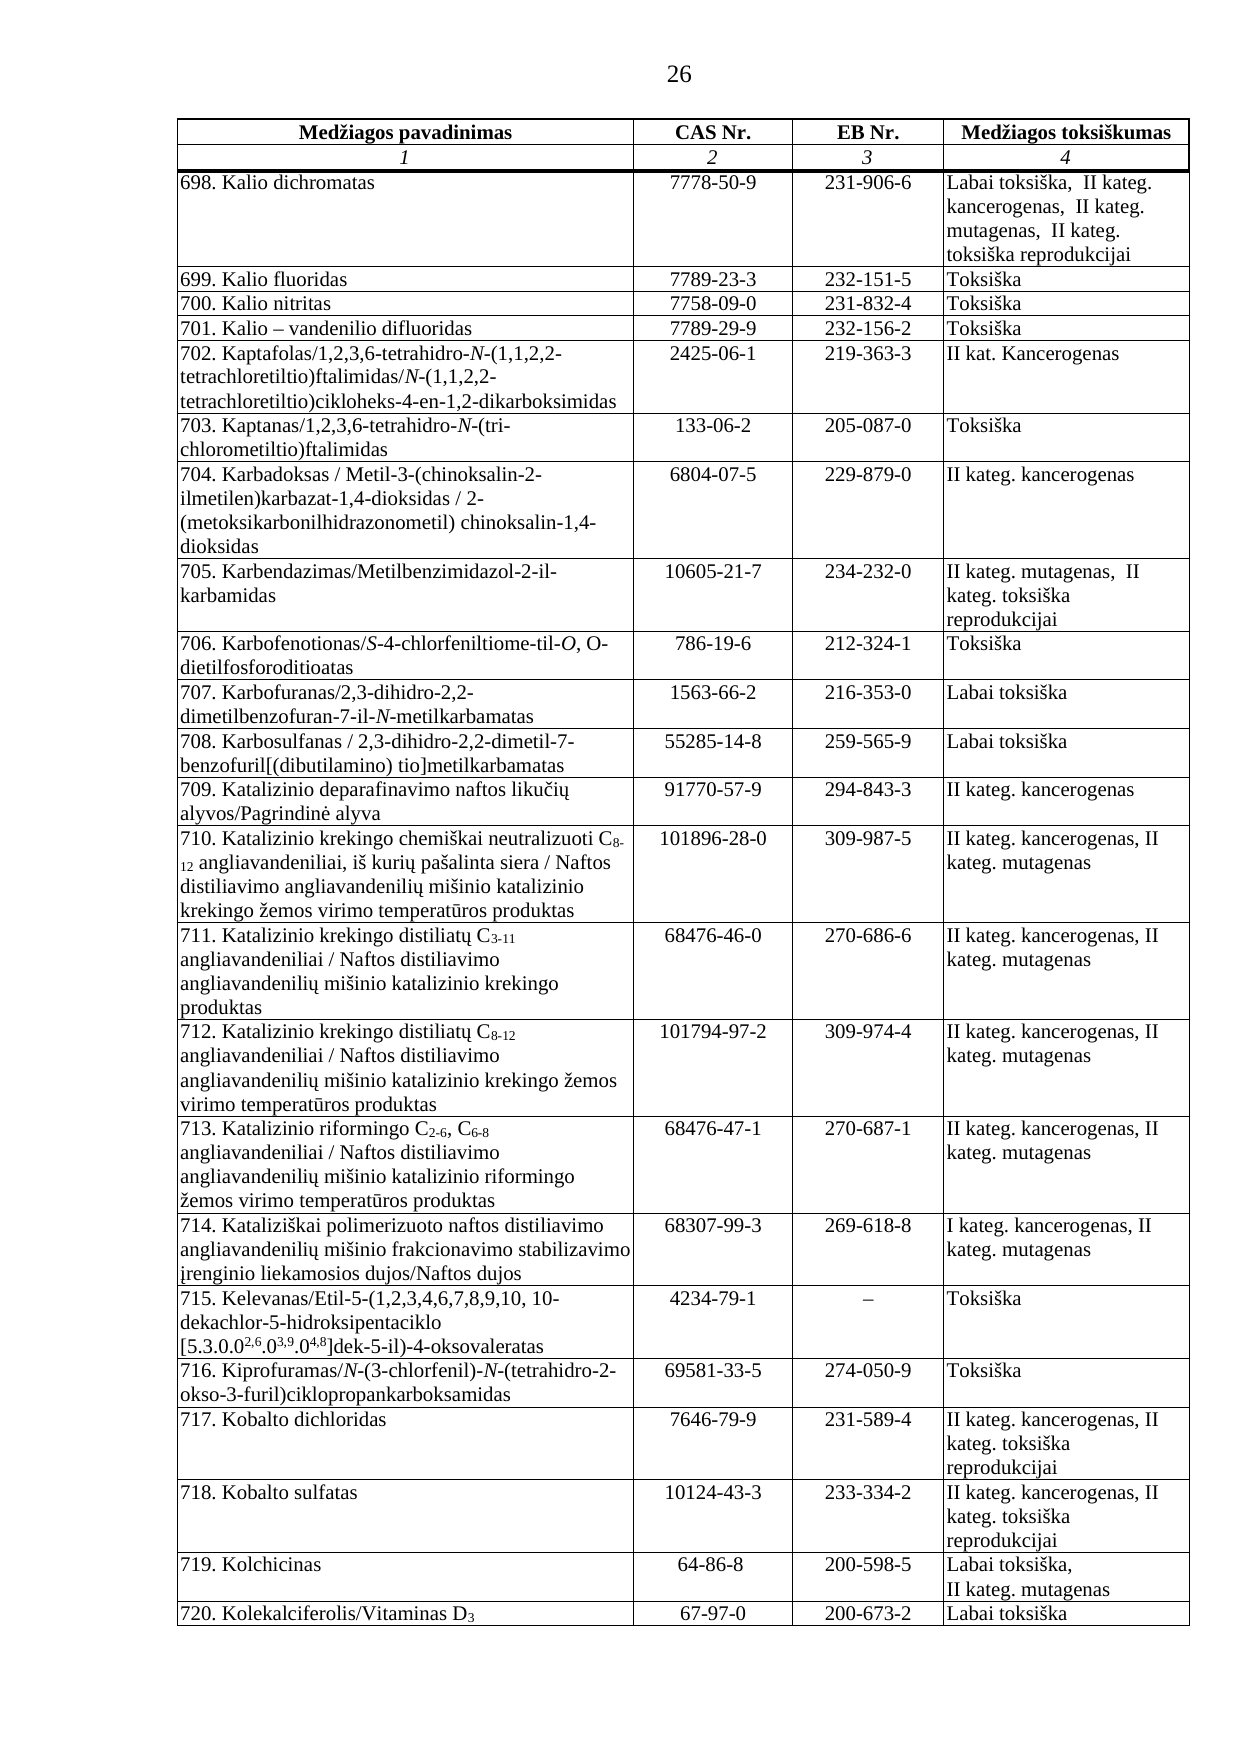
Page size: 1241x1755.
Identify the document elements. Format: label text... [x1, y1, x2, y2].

table_cell 91770-57-9 [634, 778, 792, 825]
table_cell 231-906-6 [793, 173, 943, 266]
table_header EB Nr. [793, 120, 943, 144]
table_cell 231-589-4 [793, 1408, 943, 1479]
table_cell 200-673-2 [793, 1602, 943, 1625]
table_cell Toksiška [944, 414, 1189, 461]
table_cell II kateg. kancerogenas, II kateg. mutagenas [944, 826, 1189, 922]
table_cell 133-06-2 [634, 414, 792, 461]
table_cell 4 [944, 145, 1188, 169]
table_cell 270-687-1 [793, 1117, 943, 1212]
table_cell 712. Katalizinio krekingo distiliatų C8-12 angliavandeniliai / Naftos distiliavimo angliavandenilių mišinio katalizinio krekingo žemos virimo temperatūros produktas [178, 1020, 633, 1116]
table_cell 229-879-0 [793, 462, 943, 558]
table_header Medžiagos toksiškumas [944, 120, 1188, 144]
table_cell 212-324-1 [793, 632, 943, 679]
table_cell 709. Katalizinio deparafinavimo naftos likučių alyvos/Pagrindinė alyva [178, 778, 633, 825]
table_cell 231-832-4 [793, 292, 943, 315]
table_cell 701. Kalio – vandenilio difluoridas [178, 316, 633, 340]
table_cell 7789-23-3 [634, 267, 792, 291]
table_cell 67-97-0 [634, 1602, 792, 1625]
table_cell 216-353-0 [793, 680, 943, 728]
table_cell 707. Karbofuranas/2,3-dihidro-2,2-dimetilbenzofuran-7-il-N-metilkarbamatas [178, 680, 633, 728]
table_header CAS Nr. [634, 120, 792, 144]
table_cell II kateg. kancerogenas, II kateg. mutagenas [944, 923, 1189, 1019]
table_cell 710. Katalizinio krekingo chemiškai neutralizuoti C8-12 angliavandeniliai, iš kurių pašalinta siera / Naftos distiliavimo angliavandenilių mišinio katalizinio krekingo žemos virimo temperatūros produktas [178, 826, 633, 922]
table_cell 205-087-0 [793, 414, 943, 461]
table_cell Labai toksiška, II kateg. mutagenas [944, 1553, 1189, 1601]
table_cell 706. Karbofenotionas/S-4-chlorfeniltiome-til-O, O-dietilfosforoditioatas [178, 632, 633, 679]
table_cell 716. Kiprofuramas/N-(3-chlorfenil)-N-(tetrahidro-2-okso-3-furil)ciklopropankarboksamidas [178, 1359, 633, 1406]
table_cell 232-151-5 [793, 267, 943, 291]
table_cell 200-598-5 [793, 1553, 943, 1601]
table_cell Toksiška [944, 267, 1189, 291]
table_cell 702. Kaptafolas/1,2,3,6-tetrahidro-N-(1,1,2,2-tetrachloretiltio)ftalimidas/N-(1,1,2,2-tetrachloretiltio)cikloheks-4-en-1,2-dikarboksimidas [178, 341, 633, 413]
table_cell 232-156-2 [793, 316, 943, 340]
table_cell II kateg. kancerogenas [944, 778, 1189, 825]
table_cell 274-050-9 [793, 1359, 943, 1406]
table_cell 10124-43-3 [634, 1480, 792, 1552]
table_cell 309-974-4 [793, 1020, 943, 1116]
table_cell 699. Kalio fluoridas [178, 267, 633, 291]
table_cell 708. Karbosulfanas / 2,3-dihidro-2,2-dimetil-7-benzofuril[(dibutilamino) tio]metilkarbamatas [178, 729, 633, 777]
table_cell II kateg. kancerogenas, II kateg. mutagenas [944, 1020, 1189, 1116]
table_cell 705. Karbendazimas/Metilbenzimidazol-2-il-karbamidas [178, 559, 633, 631]
table_cell 4234-79-1 [634, 1286, 792, 1358]
table_cell 713. Katalizinio riformingo C2-6, C6-8 angliavandeniliai / Naftos distiliavimo angliavandenilių mišinio katalizinio riformingo žemos virimo temperatūros produktas [178, 1117, 633, 1212]
table_cell II kateg. mutagenas, II kateg. toksiška reprodukcijai [944, 559, 1189, 631]
table_cell 700. Kalio nitritas [178, 292, 633, 315]
table_cell 6804-07-5 [634, 462, 792, 558]
table_cell 698. Kalio dichromatas [178, 173, 633, 266]
table_cell 715. Kelevanas/Etil-5-(1,2,3,4,6,7,8,9,10, 10-dekachlor-5-hidroksipentaciklo [5.3.0.02,6.03,9.04,8]dek-5-il)-4-oksovaleratas [178, 1286, 633, 1358]
table_cell Toksiška [944, 1286, 1189, 1358]
table_cell 68476-46-0 [634, 923, 792, 1019]
table_cell 2 [634, 145, 792, 169]
table_cell 3 [793, 145, 943, 169]
table_cell 7778-50-9 [634, 173, 792, 266]
table_cell 101794-97-2 [634, 1020, 792, 1116]
table_cell I kateg. kancerogenas, II kateg. mutagenas [944, 1214, 1189, 1285]
table_cell II kateg. kancerogenas, II kateg. mutagenas [944, 1117, 1189, 1212]
table_cell 7789-29-9 [634, 316, 792, 340]
table_cell 101896-28-0 [634, 826, 792, 922]
table_cell 704. Karbadoksas / Metil-3-(chinoksalin-2-ilmetilen)karbazat-1,4-dioksidas / 2-(metoksikarbonilhidrazonometil) chinoksalin-1,4-dioksidas [178, 462, 633, 558]
table_cell Labai toksiška, II kateg. kancerogenas, II kateg. mutagenas, II kateg. toksiška reprodukcijai [944, 173, 1189, 266]
table_cell 7646-79-9 [634, 1408, 792, 1479]
table_cell 1563-66-2 [634, 680, 792, 728]
table_cell Labai toksiška [944, 729, 1189, 777]
table_cell 720. Kolekalciferolis/Vitaminas D3 [178, 1602, 633, 1625]
table_cell 68476-47-1 [634, 1117, 792, 1212]
table_cell 786-19-6 [634, 632, 792, 679]
table_cell 1 [178, 145, 633, 169]
table_cell 233-334-2 [793, 1480, 943, 1552]
table_cell Toksiška [944, 292, 1189, 315]
table_cell 294-843-3 [793, 778, 943, 825]
table_cell 64-86-8 [634, 1553, 792, 1601]
table_cell Toksiška [944, 632, 1189, 679]
table_cell II kateg. kancerogenas, II kateg. toksiška reprodukcijai [944, 1480, 1189, 1552]
table_cell 69581-33-5 [634, 1359, 792, 1406]
table_cell 219-363-3 [793, 341, 943, 413]
table_cell 719. Kolchicinas [178, 1553, 633, 1601]
table_cell 10605-21-7 [634, 559, 792, 631]
table_cell 717. Kobalto dichloridas [178, 1408, 633, 1479]
table_cell Toksiška [944, 1359, 1189, 1406]
table_cell 718. Kobalto sulfatas [178, 1480, 633, 1552]
table_cell Labai toksiška [944, 680, 1189, 728]
table_cell 711. Katalizinio krekingo distiliatų C3-11 angliavandeniliai / Naftos distiliavimo angliavandenilių mišinio katalizinio krekingo produktas [178, 923, 633, 1019]
table_cell 2425-06-1 [634, 341, 792, 413]
table_cell 68307-99-3 [634, 1214, 792, 1285]
table_cell 7758-09-0 [634, 292, 792, 315]
table_cell II kateg. kancerogenas, II kateg. toksiška reprodukcijai [944, 1408, 1189, 1479]
table_cell II kateg. kancerogenas [944, 462, 1189, 558]
table_cell Labai toksiška [944, 1602, 1189, 1625]
table_cell II kat. Kancerogenas [944, 341, 1189, 413]
table_cell 234-232-0 [793, 559, 943, 631]
table_cell 269-618-8 [793, 1214, 943, 1285]
table_cell 259-565-9 [793, 729, 943, 777]
table_cell 270-686-6 [793, 923, 943, 1019]
table_cell 309-987-5 [793, 826, 943, 922]
table_cell 703. Kaptanas/1,2,3,6-tetrahidro-N-(tri-chlorometiltio)ftalimidas [178, 414, 633, 461]
table_cell 714. Kataliziškai polimerizuoto naftos distiliavimo angliavandenilių mišinio frakcionavimo stabilizavimo įrenginio liekamosios dujos/Naftos dujos [178, 1214, 633, 1285]
table_cell 55285-14-8 [634, 729, 792, 777]
table_cell – [793, 1286, 943, 1358]
table_cell Toksiška [944, 316, 1189, 340]
table_header Medžiagos pavadinimas [178, 120, 633, 144]
